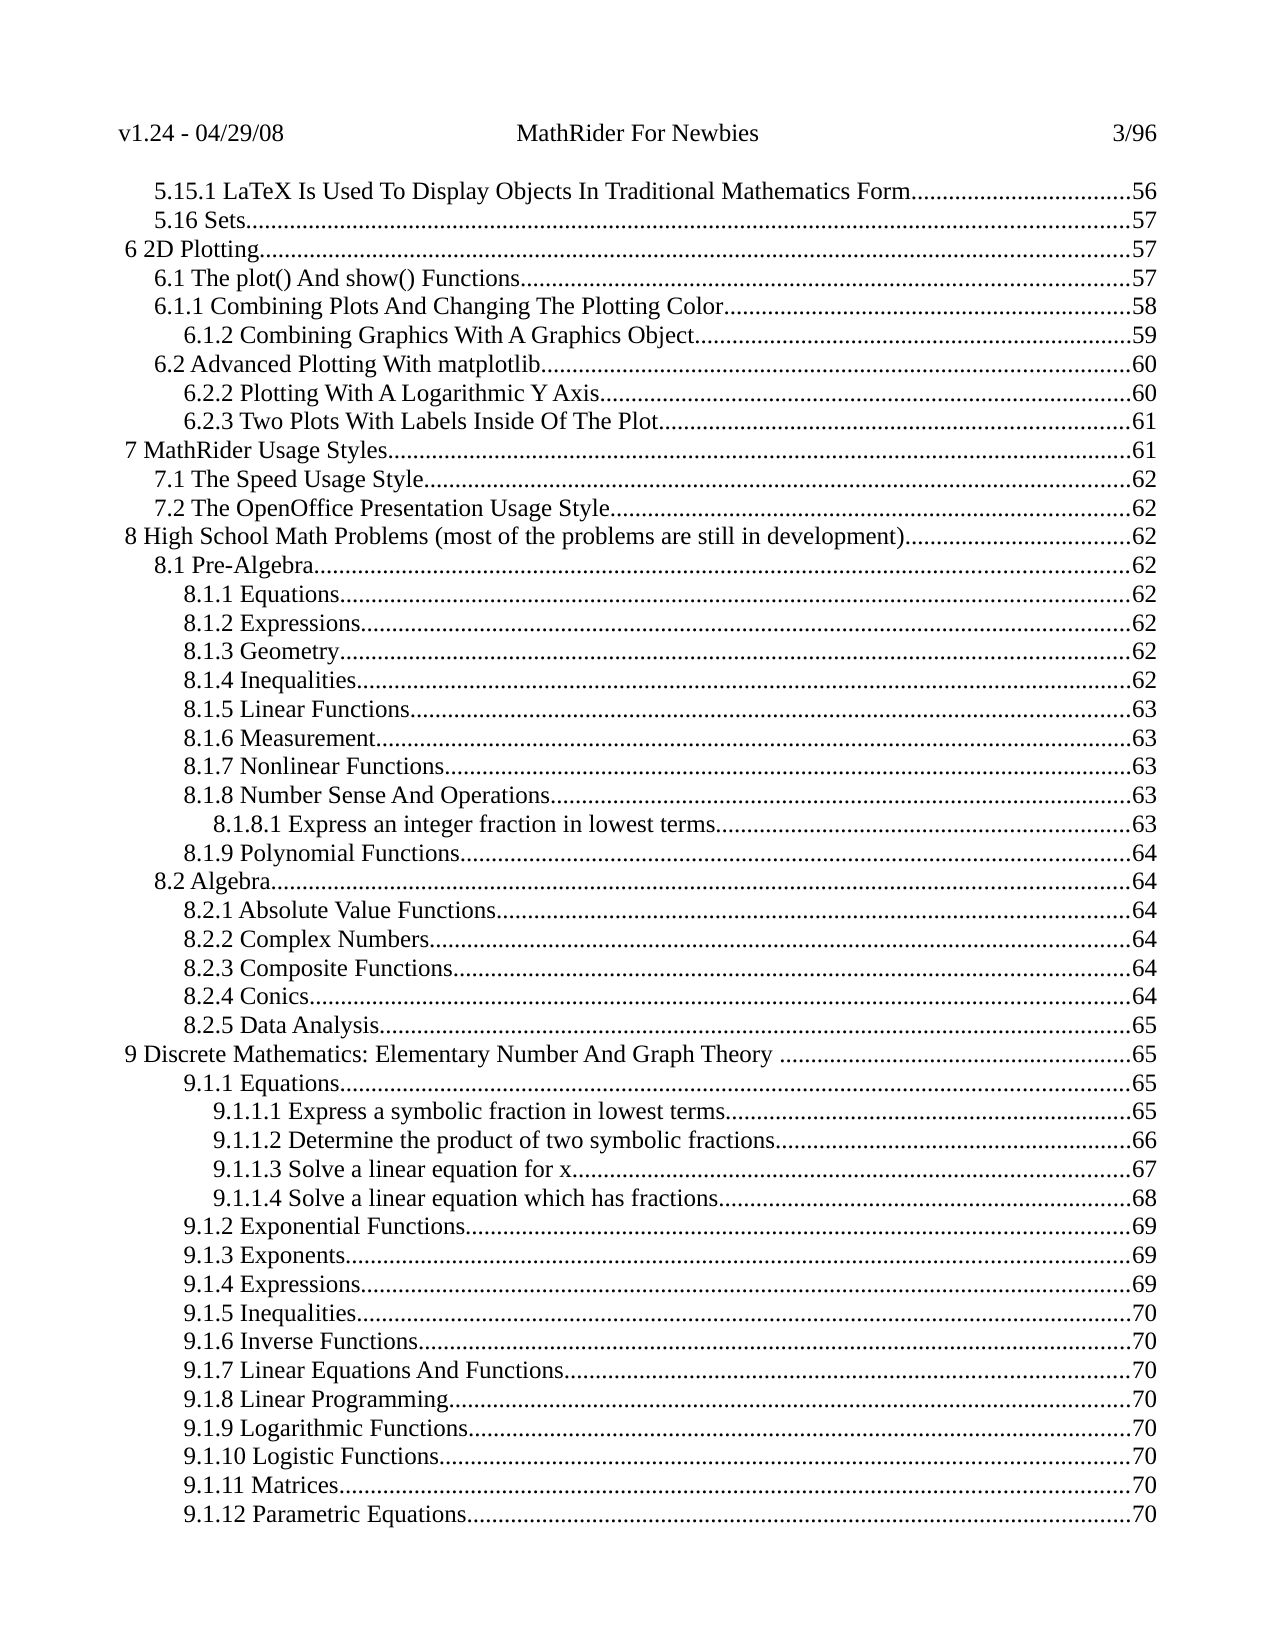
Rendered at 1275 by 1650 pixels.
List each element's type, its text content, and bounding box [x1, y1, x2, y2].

text 9.1.2 Exponential Functions 69 [177, 1211, 1157, 1240]
text 8.2 Algebra 64 [148, 866, 1157, 895]
text 5.15.1 LaTeX Is Used To Display Objects In Traditional Mathematics Form 56 [148, 176, 1157, 205]
text 9.1.5 Inequalities 70 [177, 1298, 1157, 1326]
text 9.1.12 Parametric Equations 70 [177, 1499, 1157, 1528]
text 8.2.3 Composite Functions 64 [177, 953, 1157, 981]
text 9.1.1 Equations 65 [177, 1068, 1157, 1096]
text 9.1.1.4 Solve a linear equation which has fractions 68 [207, 1183, 1157, 1211]
text 8 High School Math Problems (most of the problems are still in development) 62 [118, 521, 1157, 550]
text 6.2.3 Two Plots With Labels Inside Of The Plot 61 [177, 406, 1157, 435]
text 6.2 Advanced Plotting With matplotlib 60 [148, 349, 1157, 378]
text 8.1.1 Equations 62 [177, 579, 1157, 608]
text 8.1.8 Number Sense And Operations 63 [177, 780, 1157, 809]
text 9.1.4 Expressions 69 [177, 1269, 1157, 1298]
text 8.2.5 Data Analysis 65 [177, 1010, 1157, 1039]
text 6.1.1 Combining Plots And Changing The Plotting Color 58 [148, 291, 1157, 320]
text 9.1.3 Exponents 69 [177, 1240, 1157, 1269]
text 8.2.2 Complex Numbers 64 [177, 924, 1157, 953]
text 8.1.6 Measurement 63 [177, 723, 1157, 751]
text 8.2.4 Conics 64 [177, 981, 1157, 1010]
text 8.1.2 Expressions 62 [177, 608, 1157, 636]
text 8.1.7 Nonlinear Functions 63 [177, 751, 1157, 780]
text 9.1.7 Linear Equations And Functions 70 [177, 1355, 1157, 1384]
text 8.2.1 Absolute Value Functions 64 [177, 895, 1157, 924]
text 9.1.8 Linear Programming 70 [177, 1384, 1157, 1413]
text 9.1.6 Inverse Functions 70 [177, 1326, 1157, 1355]
text 8.1.8.1 Express an integer fraction in lowest terms 63 [207, 809, 1157, 838]
text 8.1.4 Inequalities 62 [177, 665, 1157, 694]
text 9.1.1.2 Determine the product of two symbolic fractions 66 [207, 1125, 1157, 1154]
text 9 Discrete Mathematics: Elementary Number And Graph Theory 65 [118, 1039, 1157, 1068]
text 8.1 Pre-Algebra 62 [148, 550, 1157, 579]
text 9.1.1.3 Solve a linear equation for x 67 [207, 1154, 1157, 1183]
text 9.1.1.1 Express a symbolic fraction in lowest terms 65 [207, 1096, 1157, 1125]
text 7.2 The OpenOffice Presentation Usage Style 62 [148, 493, 1157, 521]
text 5.16 Sets 57 [148, 205, 1157, 234]
text 6.2.2 Plotting With A Logarithmic Y Axis 60 [177, 378, 1157, 406]
text 9.1.9 Logarithmic Functions 70 [177, 1413, 1157, 1441]
text 9.1.11 Matrices 70 [177, 1470, 1157, 1499]
text 8.1.5 Linear Functions 63 [177, 694, 1157, 723]
text 7.1 The Speed Usage Style 62 [148, 464, 1157, 493]
text 9.1.10 Logistic Functions 70 [177, 1441, 1157, 1470]
text 6 2D Plotting 57 [118, 234, 1157, 263]
text 7 MathRider Usage Styles 61 [118, 435, 1157, 464]
text 8.1.9 Polynomial Functions 64 [177, 838, 1157, 866]
text 8.1.3 Geometry 62 [177, 636, 1157, 665]
text 6.1 The plot() And show() Functions 57 [148, 263, 1157, 291]
text 6.1.2 Combining Graphics With A Graphics Object 59 [177, 320, 1157, 349]
